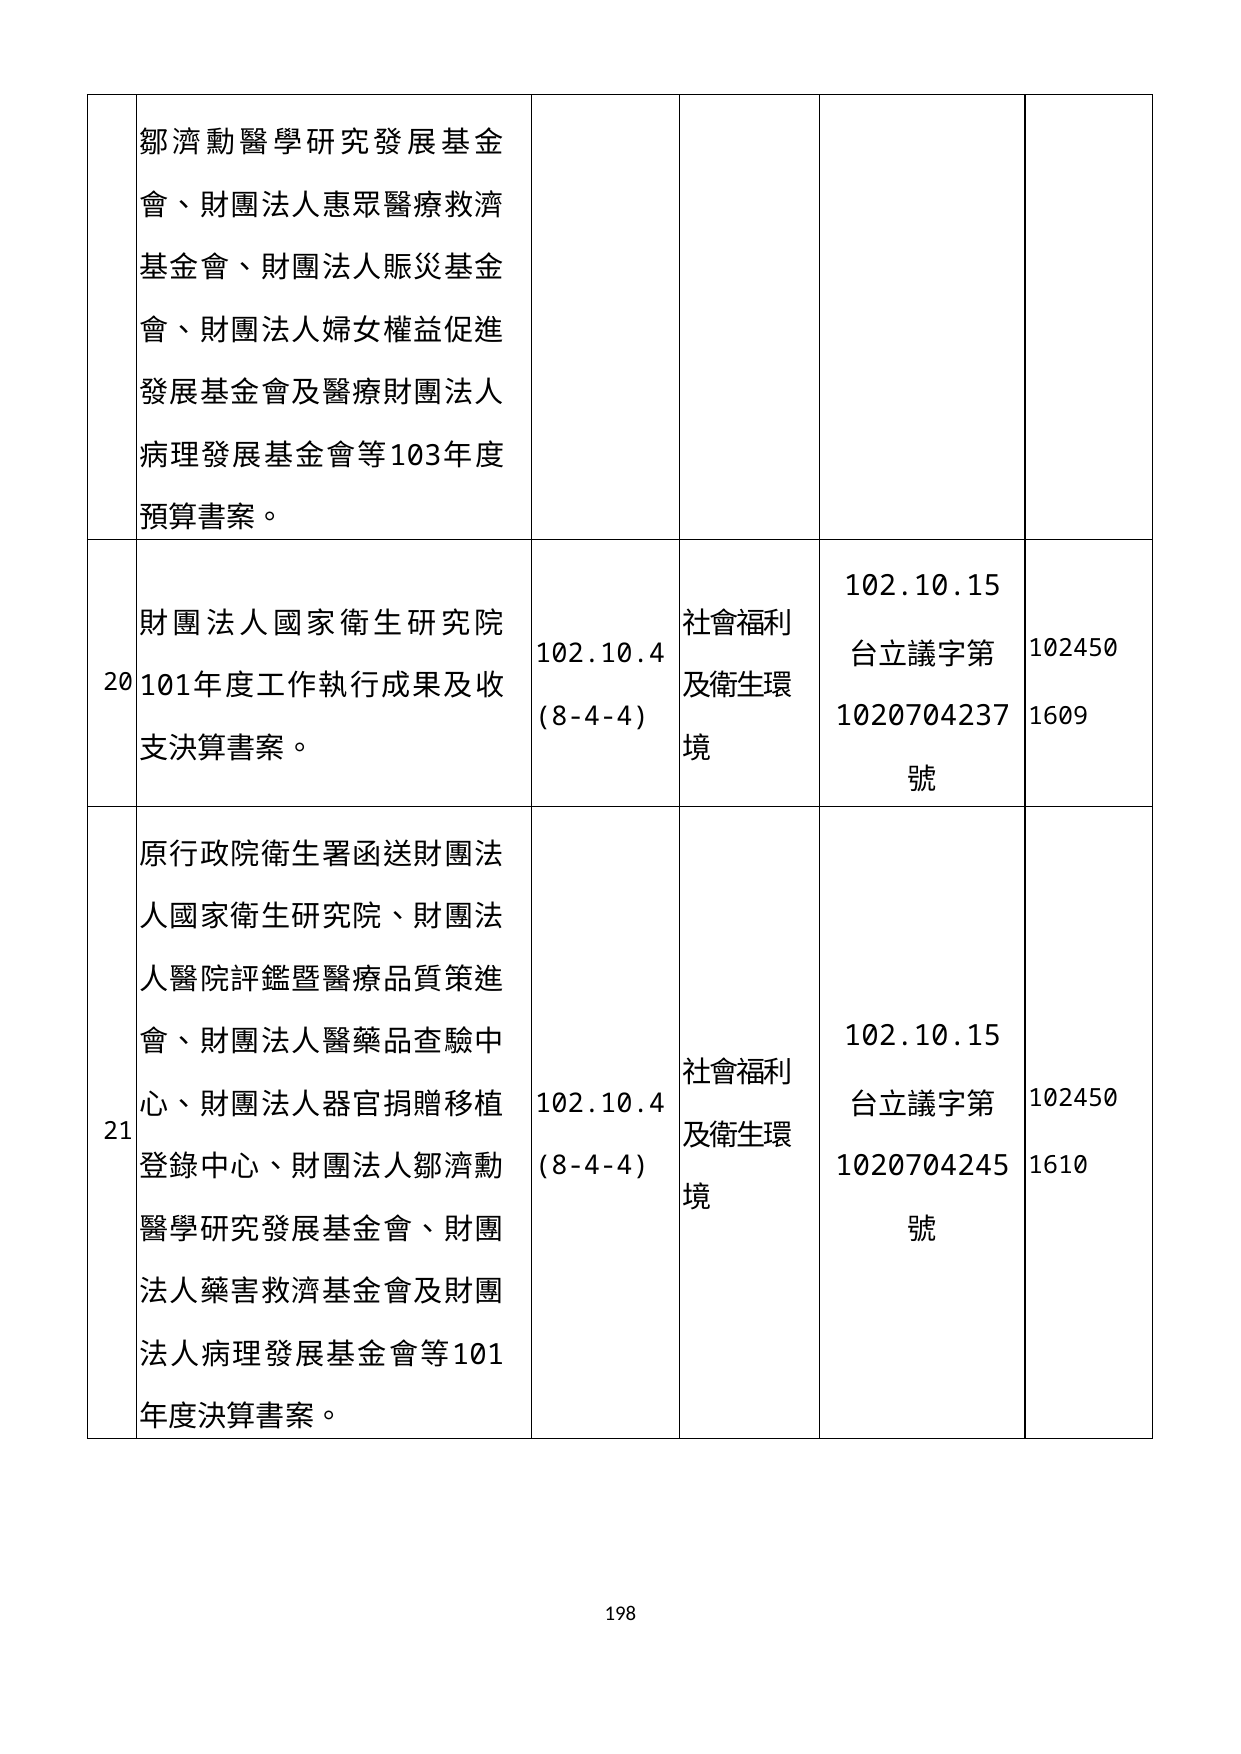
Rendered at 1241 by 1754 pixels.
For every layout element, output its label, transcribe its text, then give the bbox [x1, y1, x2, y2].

table_cell 102.10.15 台立議字第1020704237號 [820, 540, 1024, 806]
table_cell 社會福利及衛生環境 [680, 540, 819, 806]
table_cell [532, 95, 679, 538]
table_cell 21 [88, 807, 136, 1438]
table_cell 102450 1609 [1026, 540, 1152, 806]
table_cell [820, 95, 1024, 538]
table_cell [680, 95, 819, 538]
table_cell 102450 1610 [1026, 807, 1152, 1438]
table_cell 20 [88, 540, 136, 806]
table_cell 原行政院衛生署函送財團法人國家衛生研究院、財團法人醫院評鑑暨醫療品質策進會、財團法人醫藥品查驗中心、財團法人器官捐贈移植登錄中心、財團法人鄒濟勳醫學研究發展基金會、財團法人藥害救濟基金會及財團法人病理發展基金會等101年度決算書案。 [137, 807, 531, 1438]
table_cell 102.10.15 台立議字第1020704245號 [820, 807, 1024, 1438]
table_cell 鄒濟勳醫學研究發展基金會、財團法人惠眾醫療救濟基金會、財團法人賑災基金會、財團法人婦女權益促進發展基金會及醫療財團法人病理發展基金會等103年度預算書案。 [137, 95, 531, 538]
table_cell 財團法人國家衛生研究院101年度工作執行成果及收支決算書案。 [137, 540, 531, 806]
table_cell 102.10.4 (8-4-4) [532, 807, 679, 1438]
table_cell [88, 95, 136, 538]
table_cell 社會福利及衛生環境 [680, 807, 819, 1438]
table_cell 102.10.4 (8-4-4) [532, 540, 679, 806]
table_cell [1026, 95, 1152, 538]
